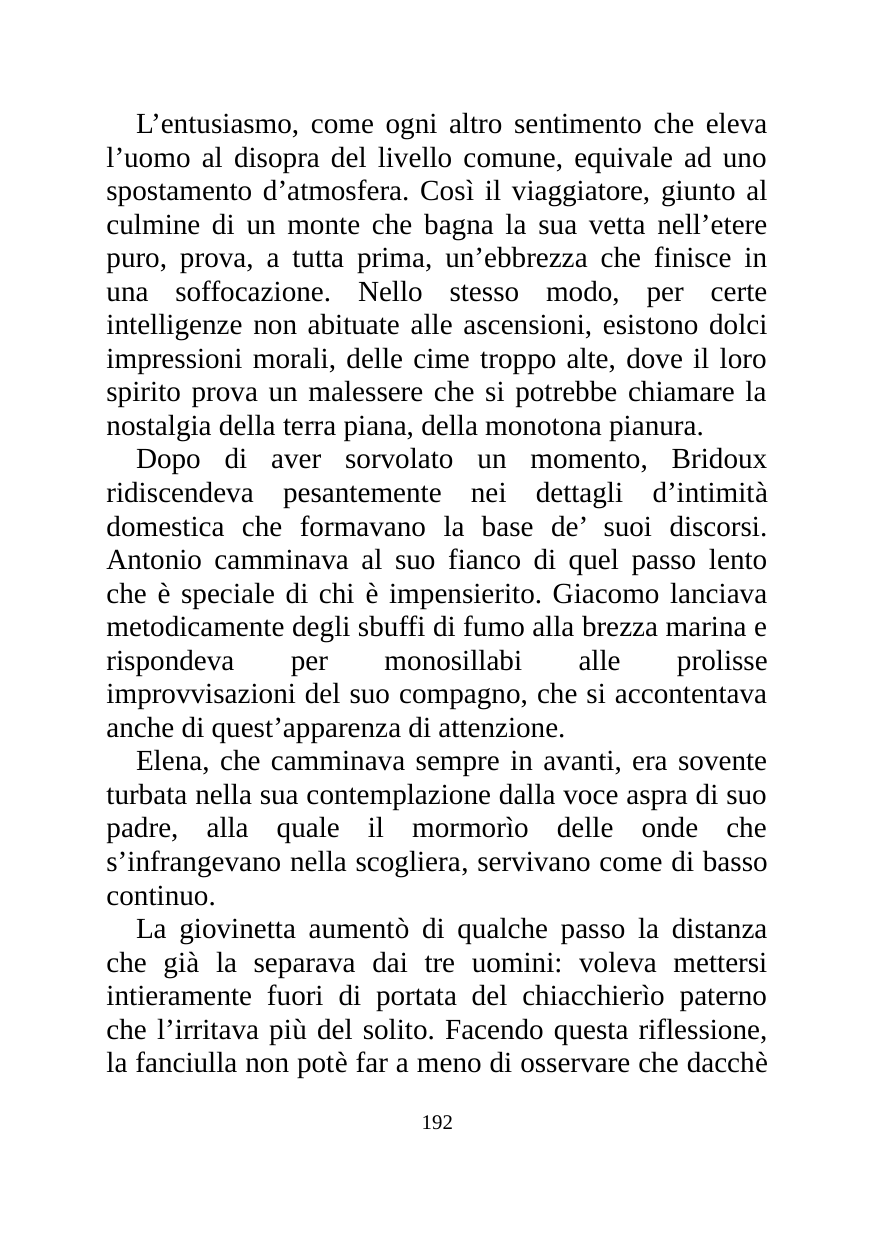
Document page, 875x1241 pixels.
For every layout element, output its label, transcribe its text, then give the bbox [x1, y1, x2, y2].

text Dopo di aver sorvolato un momento, Bridoux ridiscendeva pesantemente nei dettagli d’intimità domestica che formavano la base de’ suoi discorsi. Antonio camminava al suo fianco di quel passo lento che è speciale di chi è impensierito. Giacomo lanciava metodicamente degli sbuffi di fumo alla brezza marina e rispondeva per monosillabi alle prolisse improvvisazioni del suo compagno, che si accontentava anche di quest’apparenza di attenzione. [106, 442, 768, 743]
text Elena, che camminava sempre in avanti, era sovente turbata nella sua contemplazione dalla voce aspra di suo padre, alla quale il mormorìo delle onde che s’infrangevano nella scogliera, servivano come di basso continuo. [106, 743, 768, 911]
text L’entusiasmo, come ogni altro sentimento che eleva l’uomo al disopra del livello comune, equivale ad uno spostamento d’atmosfera. Così il viaggiatore, giunto al culmine di un monte che bagna la sua vetta nell’etere puro, prova, a tutta prima, un’ebbrezza che finisce in una soffocazione. Nello stesso modo, per certe intelligenze non abituate alle ascensioni, esistono dolci impressioni morali, delle cime troppo alte, dove il loro spirito prova un malessere che si potrebbe chiamare la nostalgia della terra piana, della monotona pianura. [106, 106, 768, 442]
text La giovinetta aumentò di qualche passo la distanza che già la separava dai tre uomini: voleva mettersi intieramente fuori di portata del chiacchierìo paterno che l’irritava più del solito. Facendo questa riflessione, la fanciulla non potè far a meno di osservare che dacchè [106, 911, 768, 1079]
